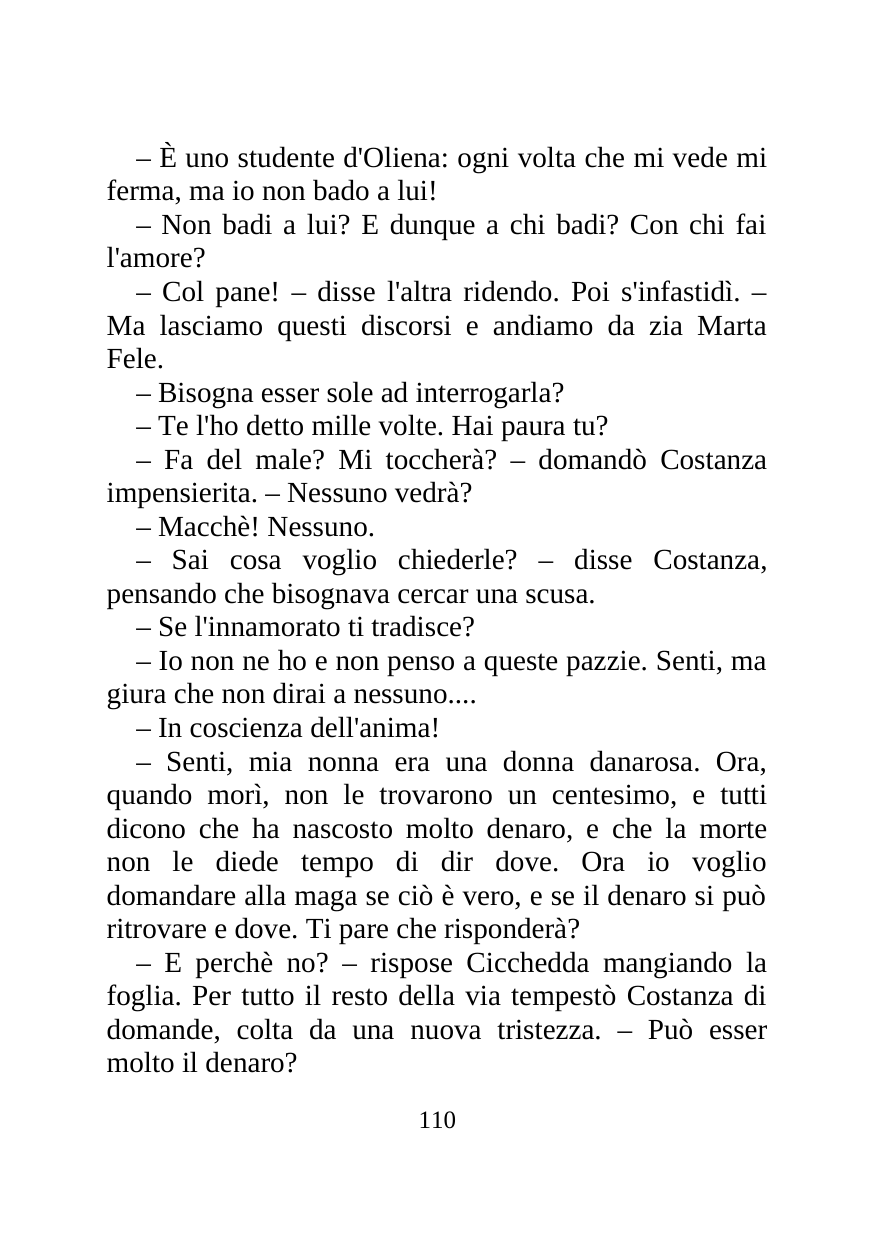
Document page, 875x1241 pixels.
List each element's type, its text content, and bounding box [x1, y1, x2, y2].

text – Senti, mia nonna era una donna danarosa. Ora, quando morì, non le trovarono un centesimo, e tutti dicono che ha nascosto molto denaro, e che la morte non le diede tempo di dir dove. Ora io voglio domandare alla maga se ciò è vero, e se il denaro si può ritrovare e dove. Ti pare che risponderà? [106, 744, 768, 945]
text – Se l'innamorato ti tradisce? [106, 609, 768, 643]
text – E perchè no? – rispose Cicchedda mangiando la foglia. Per tutto il resto della via tempestò Costanza di domande, colta da una nuova tristezza. – Può esser molto il denaro? [106, 945, 768, 1079]
text – Macchè! Nessuno. [106, 509, 768, 542]
text – Col pane! – disse l'altra ridendo. Poi s'infastidì. – Ma lasciamo questi discorsi e andiamo da zia Marta Fele. [106, 274, 768, 375]
text – Te l'ho detto mille volte. Hai paura tu? [106, 408, 768, 442]
text – In coscienza dell'anima! [106, 710, 768, 744]
text – Non badi a lui? E dunque a chi badi? Con chi fai l'amore? [106, 207, 768, 274]
text – Bisogna esser sole ad interrogarla? [106, 375, 768, 408]
text – Sai cosa voglio chiederle? – disse Costanza, pensando che bisognava cercar una scusa. [106, 542, 768, 609]
text – Io non ne ho e non penso a queste pazzie. Senti, ma giura che non dirai a nessuno.... [106, 643, 768, 710]
text – È uno studente d'Oliena: ogni volta che mi vede mi ferma, ma io non bado a lui! [106, 140, 768, 207]
text – Fa del male? Mi toccherà? – domandò Costanza impensierita. – Nessuno vedrà? [106, 442, 768, 509]
